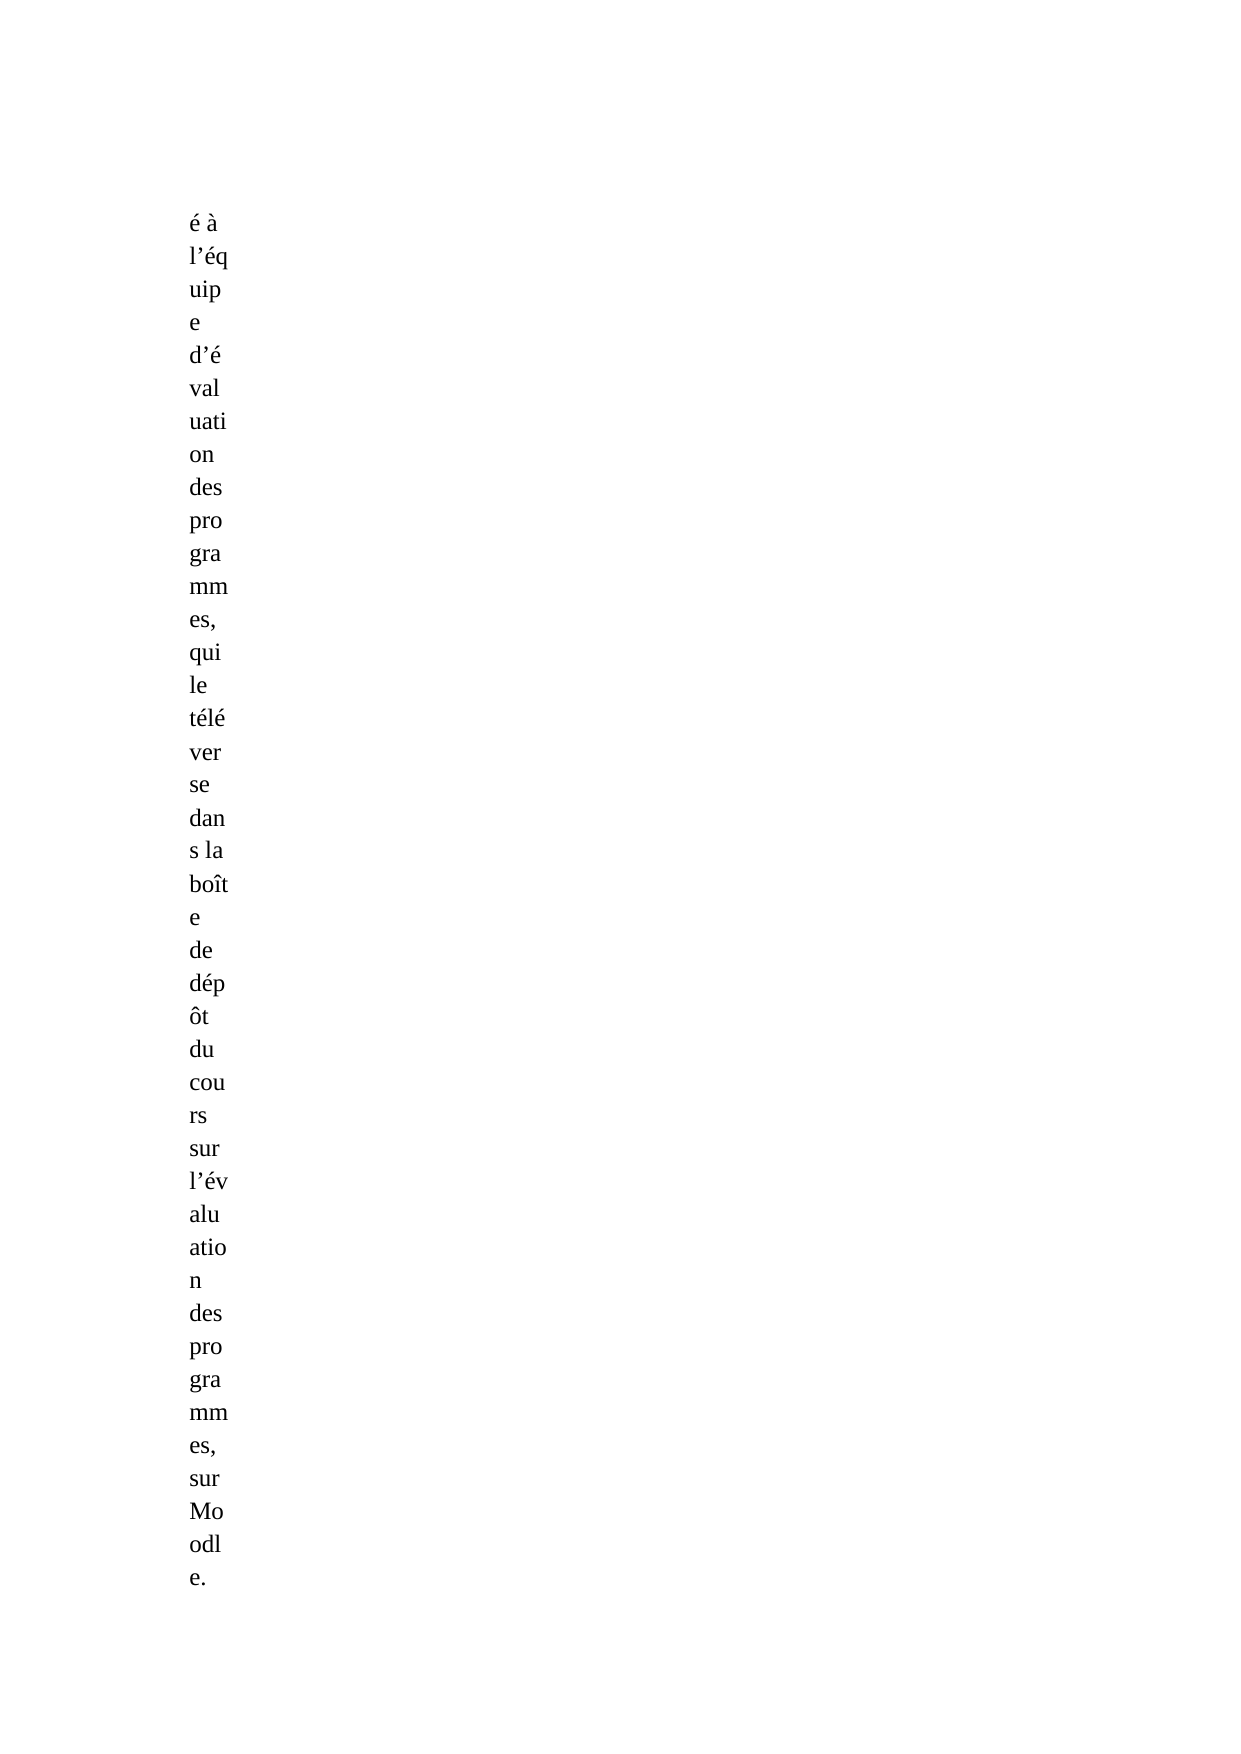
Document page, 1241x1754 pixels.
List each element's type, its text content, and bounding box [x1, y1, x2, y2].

table_cell [150, 208, 189, 1595]
table_cell é à l’équipe d’évaluation des programmes, qui le téléverse dans la boîte de dépôt du cours sur l’évaluation des programmes, sur Moodle. [189, 208, 228, 1595]
